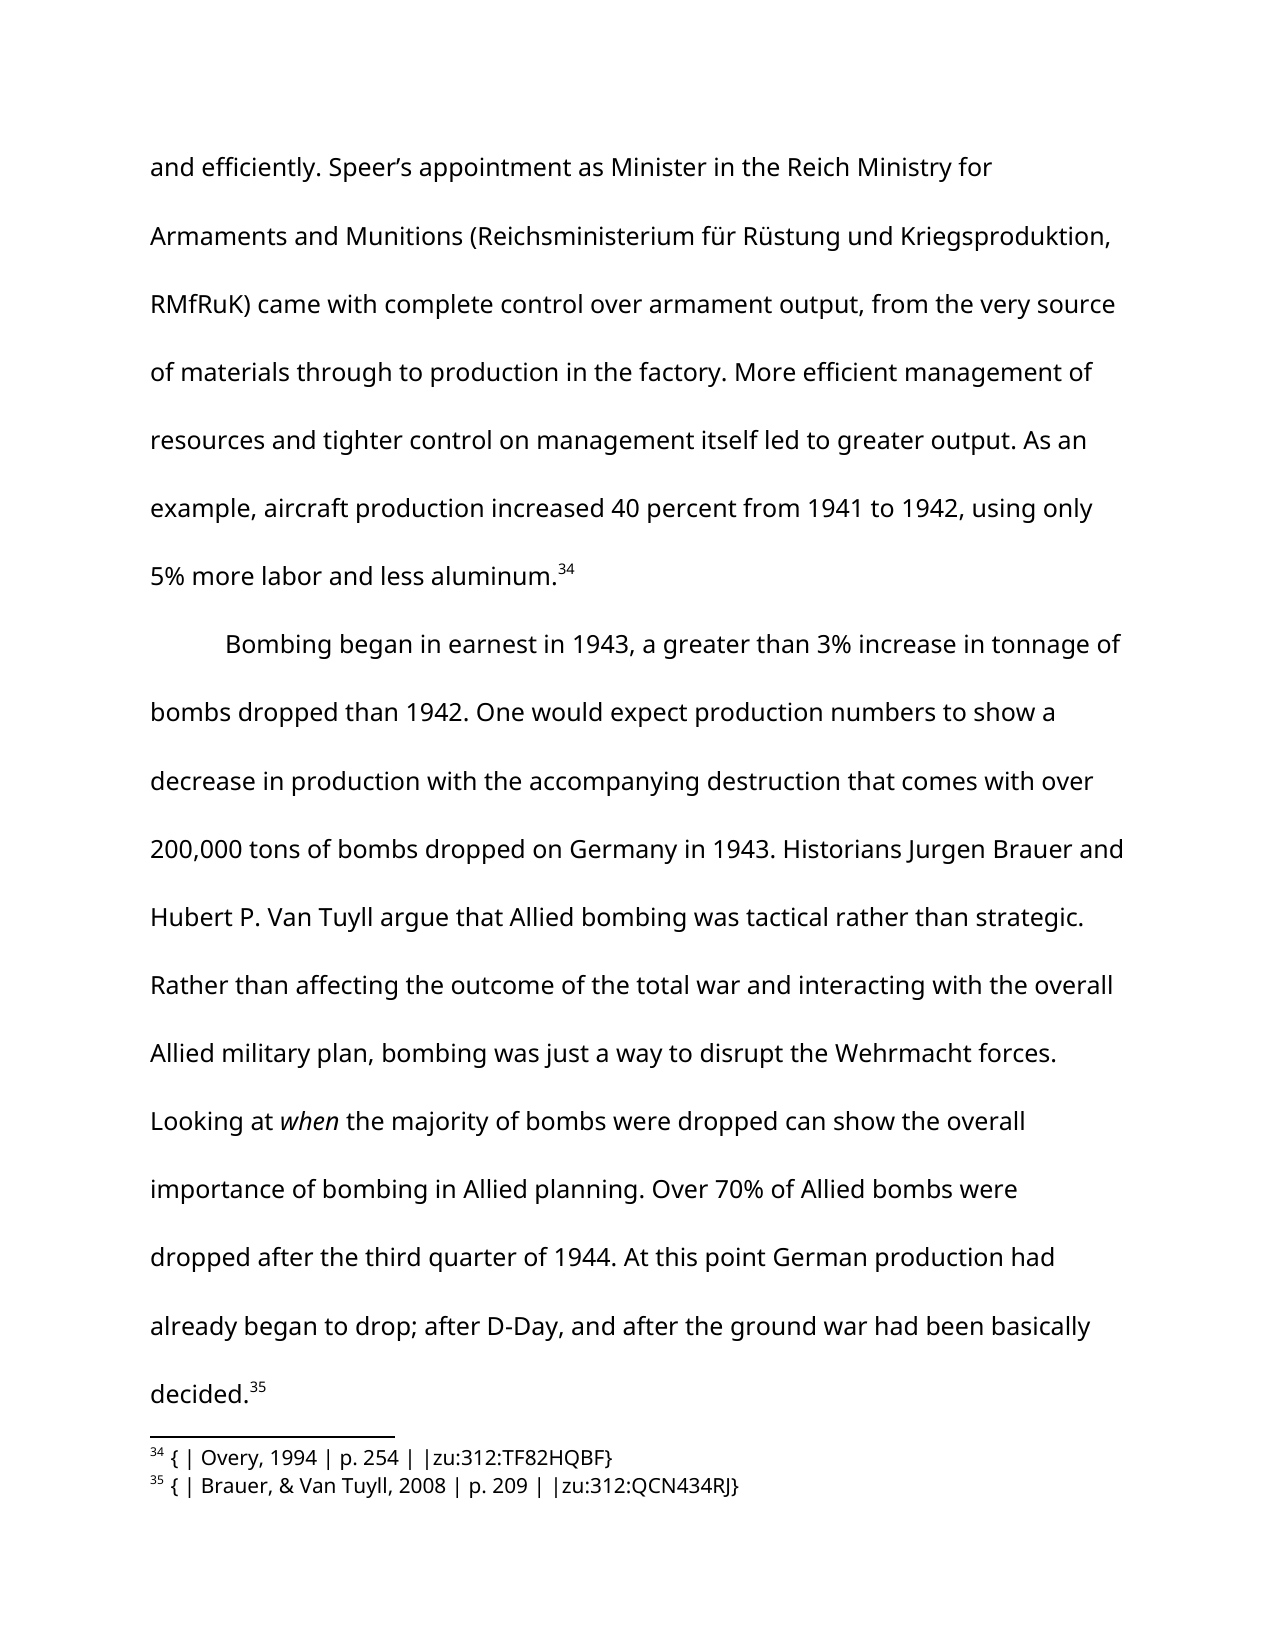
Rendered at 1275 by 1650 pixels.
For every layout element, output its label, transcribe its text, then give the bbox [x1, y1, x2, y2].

text Bombing began in earnest in 1943, a greater than 3% increase in tonnage of bombs dropped than 1942. One would expect production numbers to show a decrease in production with the accompanying destruction that comes with over 200,000 tons of bombs dropped on Germany in 1943. Historians Jurgen Brauer and Hubert P. Van Tuyll argue that Allied bombing was tactical rather than strategic. Rather than affecting the outcome of the total war and interacting with the overall Allied military plan, bombing was just a way to disrupt the Wehrmacht forces. Looking at when the majority of bombs were dropped can show the overall importance of bombing in Allied planning. Over 70% of Allied bombs were dropped after the third quarter of 1944. At this point German production had already began to drop; after D-Day, and after the ground war had been basically decided. [150, 627, 1125, 1410]
text { | Overy, 1994 | p. 254 | |zu:312:TF82HQBF} [150, 1443, 1125, 1472]
text { | Brauer, & Van Tuyll, 2008 | p. 209 | |zu:312:QCN434RJ} [150, 1472, 1125, 1500]
text and efficiently. Speer’s appointment as Minister in the Reich Ministry for Armaments and Munitions (Reichsministerium für Rüstung und Kriegsproduktion, RMfRuK) came with complete control over armament output, from the very source of materials through to production in the factory. More efficient management of resources and tighter control on management itself led to greater output. As an example, aircraft production increased 40 percent from 1941 to 1942, using only 5% more labor and less aluminum. [150, 150, 1125, 593]
